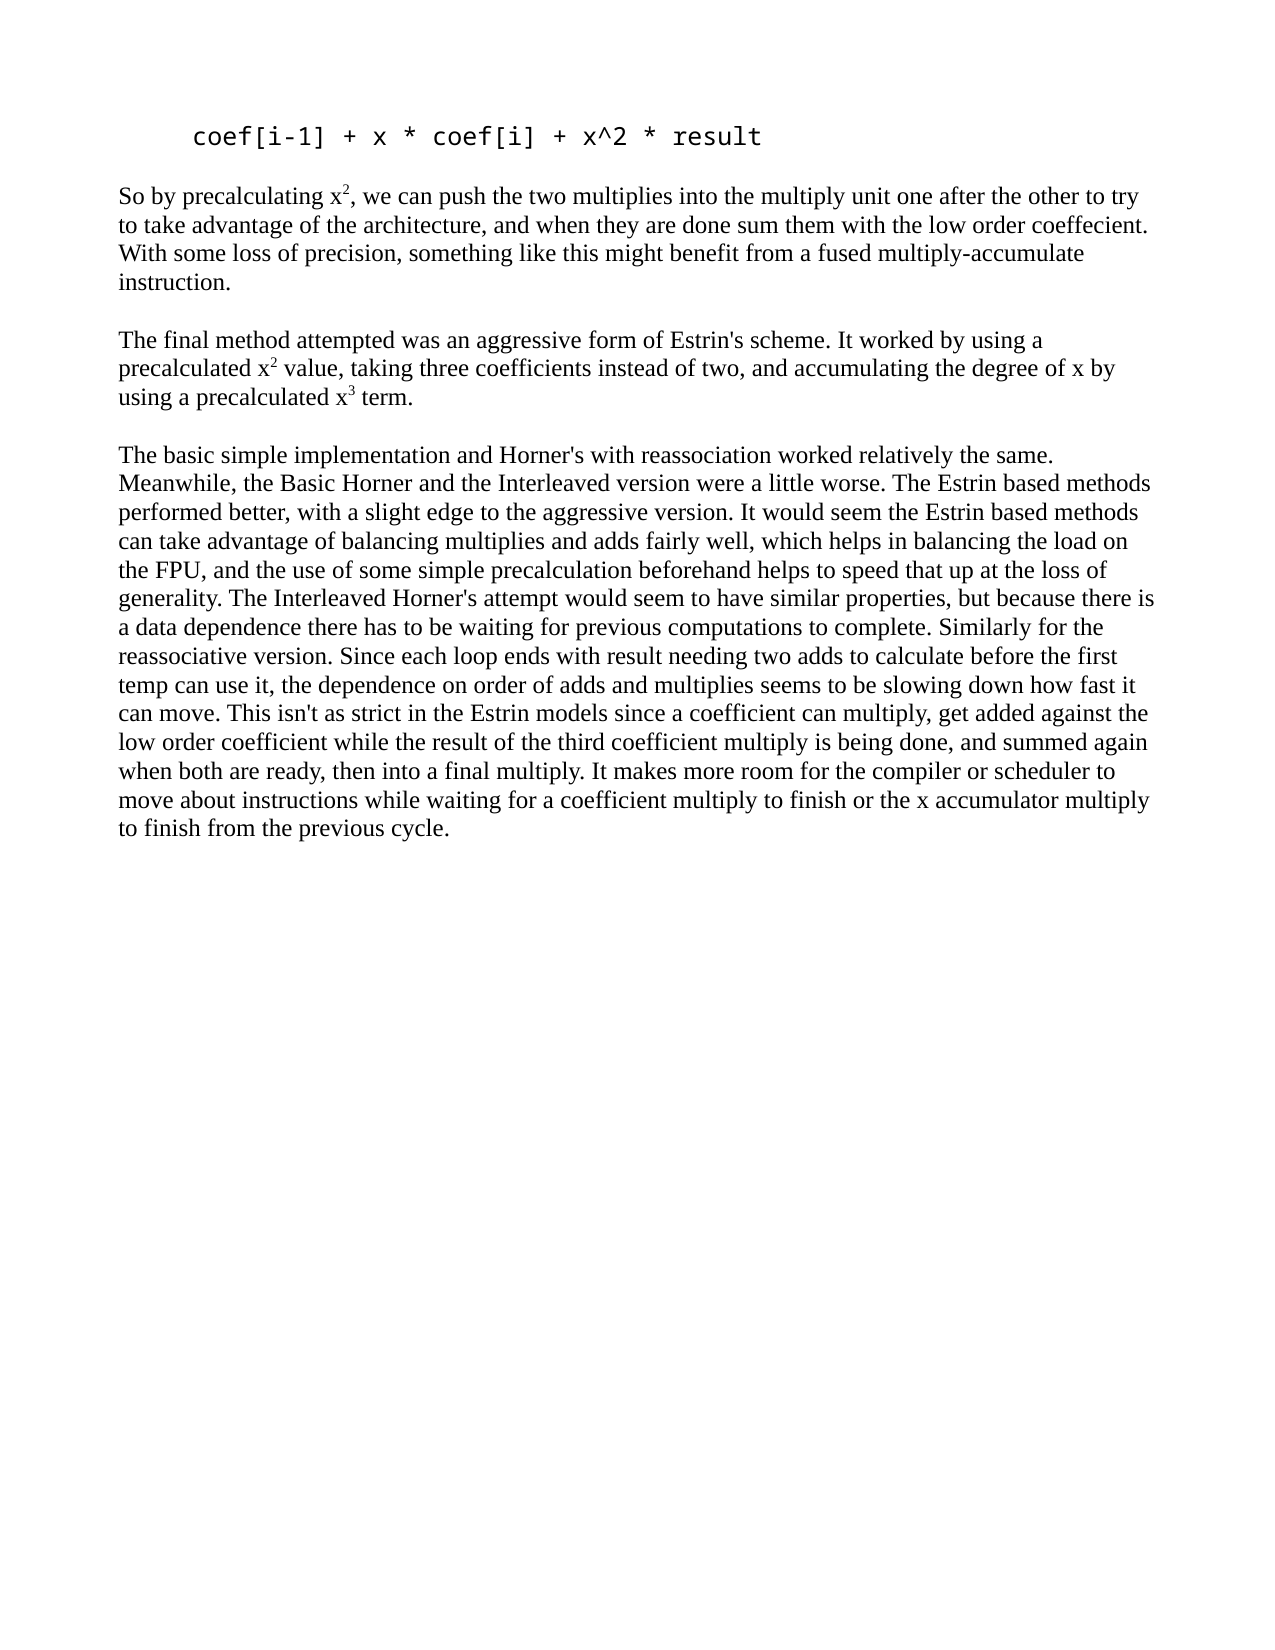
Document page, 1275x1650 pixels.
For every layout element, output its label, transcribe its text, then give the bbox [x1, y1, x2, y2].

text The final method attempted was an aggressive form of Estrin's scheme. It worked by using a precalculated x2 value, taking three coefficients instead of two, and accumulating the degree of x by using a precalculated x3 term. [118, 325, 1157, 411]
text So by precalculating x2, we can push the two multiplies into the multiply unit one after the other to try to take advantage of the architecture, and when they are done sum them with the low order coeffecient. With some loss of precision, something like this might benefit from a fused multiply-accumulate instruction. [118, 181, 1157, 296]
text coef[i-1] + x * coef[i] + x^2 * result [118, 118, 1157, 152]
text The basic simple implementation and Horner's with reassociation worked relatively the same. Meanwhile, the Basic Horner and the Interleaved version were a little worse. The Estrin based methods performed better, with a slight edge to the aggressive version. It would seem the Estrin based methods can take advantage of balancing multiplies and adds fairly well, which helps in balancing the load on the FPU, and the use of some simple precalculation beforehand helps to speed that up at the loss of generality. The Interleaved Horner's attempt would seem to have similar properties, but because there is a data dependence there has to be waiting for previous computations to complete. Similarly for the reassociative version. Since each loop ends with result needing two adds to calculate before the first temp can use it, the dependence on order of adds and multiplies seems to be slowing down how fast it can move. This isn't as strict in the Estrin models since a coefficient can multiply, get added against the low order coefficient while the result of the third coefficient multiply is being done, and summed again when both are ready, then into a final multiply. It makes more room for the compiler or scheduler to move about instructions while waiting for a coefficient multiply to finish or the x accumulator multiply to finish from the previous cycle. [118, 440, 1157, 842]
